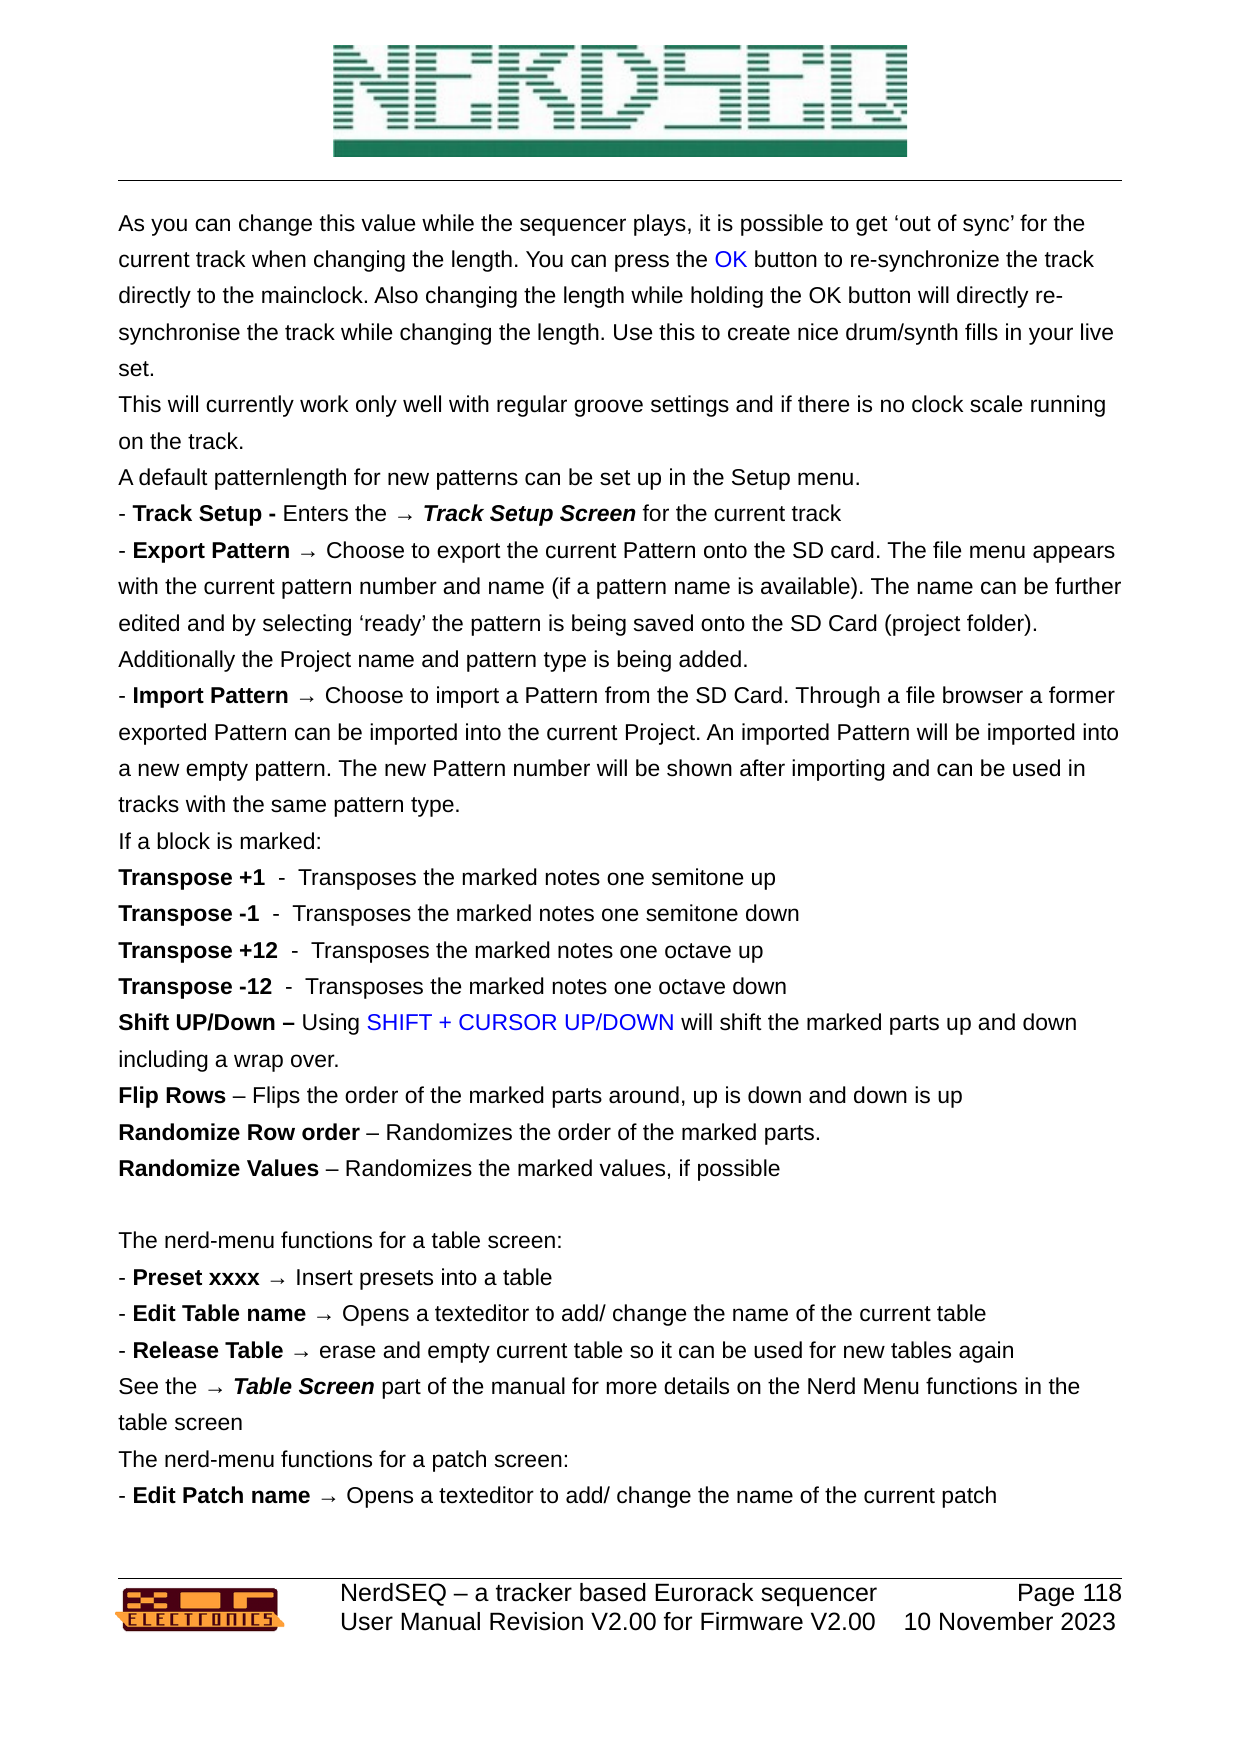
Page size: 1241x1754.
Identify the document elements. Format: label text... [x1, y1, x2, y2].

text - Release Table → erase and empty current table so it can be used for new tables again [118, 1337, 1122, 1363]
text Randomize Row order – Randomizes the order of the marked parts. [118, 1118, 1122, 1145]
text Transpose -1 - Transposes the marked notes one semitone down [118, 900, 1122, 927]
text If a block is marked: [118, 828, 1122, 854]
text As you can change this value while the sequencer plays, it is possible to get ‘out of sync’ for the current track when changing the length. You can press the OK button to re-synchronize the track directly to the mainclock. Also changing the length while holding the OK button will directly re-synchronise the track while changing the length. Use this to create nice drum/synth fills in your live set. This will currently work only well with regular groove settings and if there is no clock scale running on the track. [118, 209, 1122, 454]
text - Import Pattern → Choose to import a Pattern from the SD Card. Through a file browser a former exported Pattern can be imported into the current Project. An imported Pattern will be imported into a new empty pattern. The new Pattern number will be shown after importing and can be used in tracks with the same pattern type. [118, 682, 1122, 818]
text - Edit Patch name → Opens a texteditor to add/ change the name of the current patch [118, 1482, 1122, 1508]
text Transpose +1 - Transposes the marked notes one semitone up [118, 864, 1122, 890]
text - Export Pattern → Choose to export the current Pattern onto the SD card. The file menu appears with the current pattern number and name (if a pattern name is available). The name can be further edited and by selecting ‘ready’ the pattern is being saved onto the SD Card (project folder). Additionally the Project name and pattern type is being added. [118, 537, 1122, 672]
text A default patternlength for new patterns can be set up in the Setup menu. [118, 464, 1122, 490]
text - Preset xxxx → Insert presets into a table [118, 1264, 1122, 1290]
text See the → Table Screen part of the manual for more details on the Nerd Menu functions in the table screen [118, 1373, 1122, 1436]
text The nerd-menu functions for a table screen: [118, 1227, 1122, 1254]
text Shift UP/Down – Using SHIFT + CURSOR UP/DOWN will shift the marked parts up and down including a wrap over. [118, 1009, 1122, 1072]
picture [333, 45, 908, 157]
text The nerd-menu functions for a patch screen: [118, 1446, 1122, 1472]
text Transpose -12 - Transposes the marked notes one octave down [118, 973, 1122, 999]
text Randomize Values – Randomizes the marked values, if possible [118, 1155, 1122, 1181]
text - Edit Table name → Opens a texteditor to add/ change the name of the current table [118, 1300, 1122, 1327]
text Flip Rows – Flips the order of the marked parts around, up is down and down is up [118, 1082, 1122, 1108]
text - Track Setup - Enters the → Track Setup Screen for the current track [118, 500, 1122, 527]
picture [115, 1584, 285, 1634]
text Transpose +12 - Transposes the marked notes one octave up [118, 937, 1122, 963]
